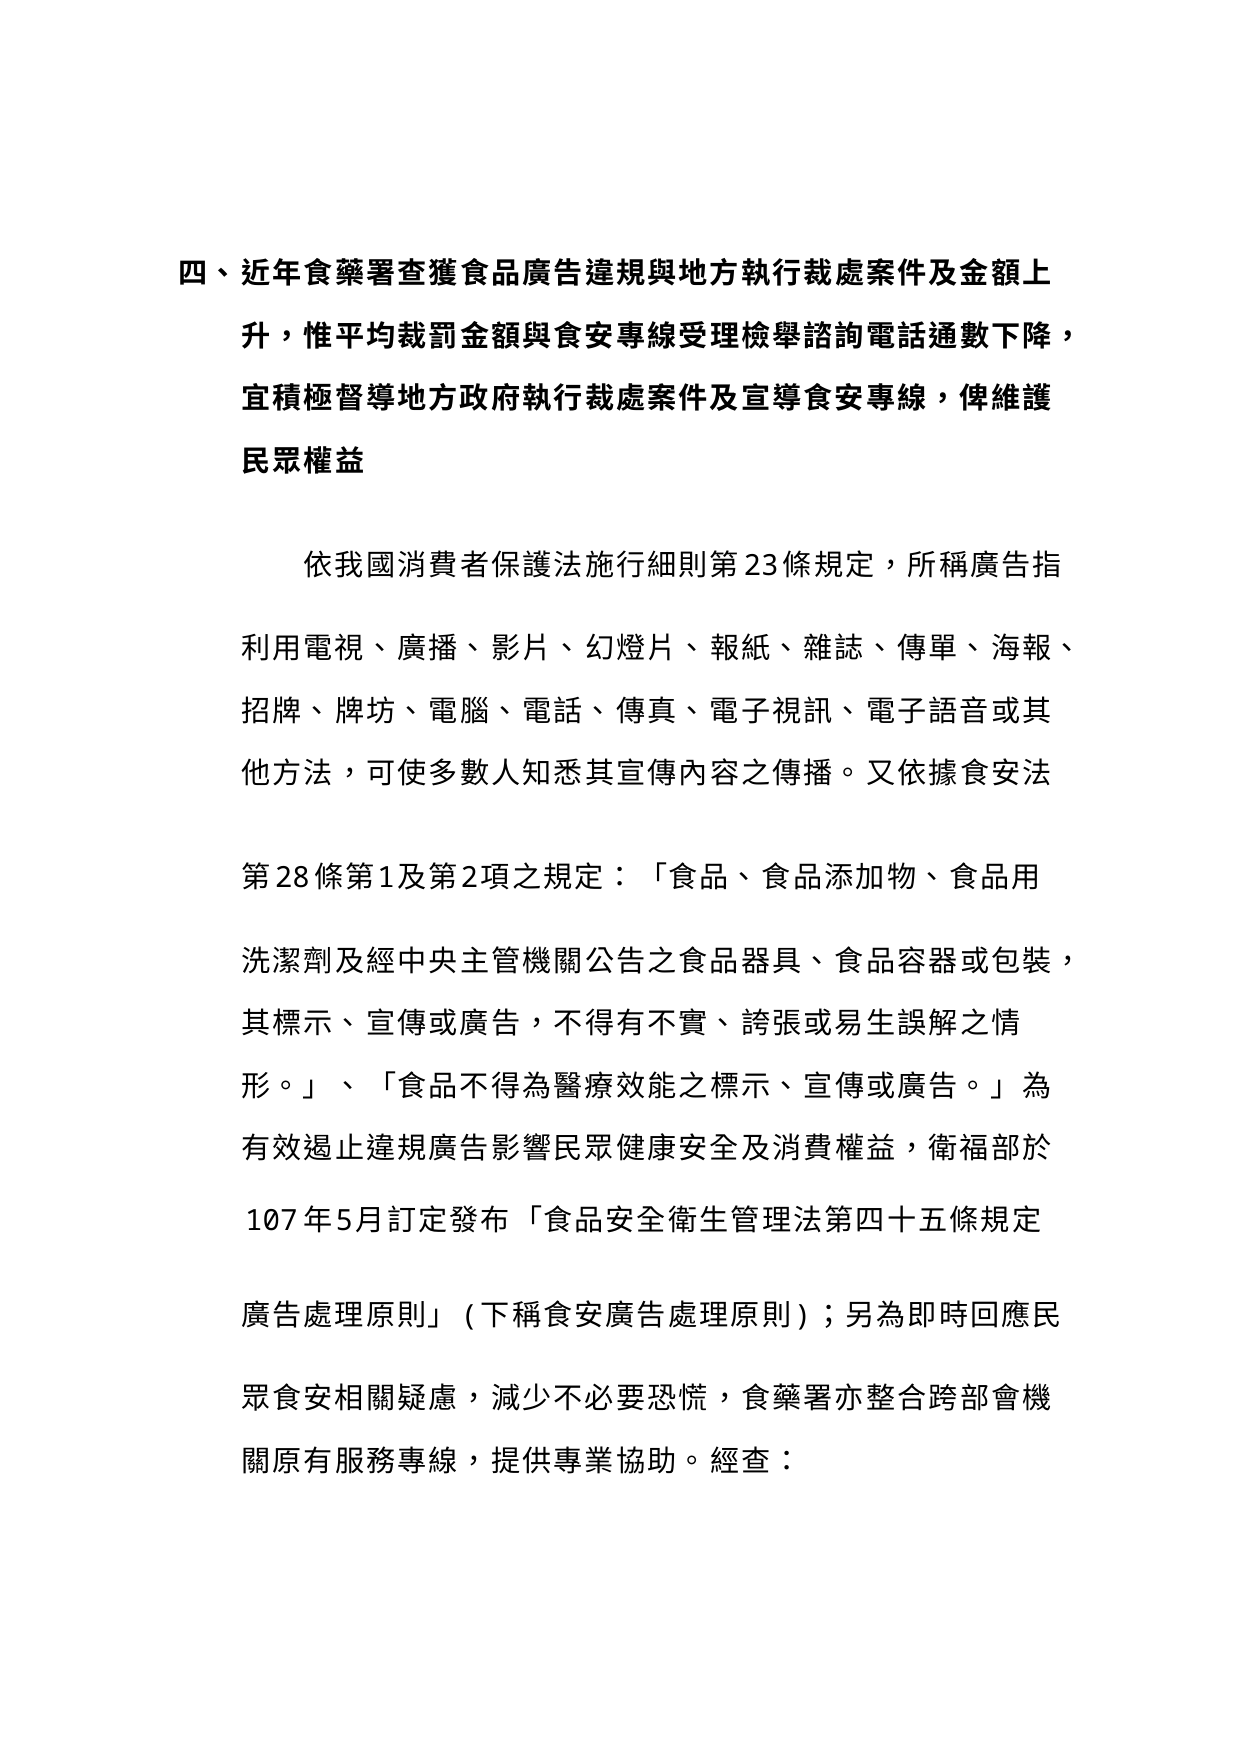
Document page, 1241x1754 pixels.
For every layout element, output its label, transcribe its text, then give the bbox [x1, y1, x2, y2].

text 依我國消費者保護法施行細則第23條規定，所稱廣告指利用電視、廣播、影片、幻燈片、報紙、雜誌、傳單、海報、招牌、牌坊、電腦、電話、傳真、電子視訊、電子語音或其他方法，可使多數人知悉其宣傳內容之傳播。又依據食安法第28條第1及第2項之規定：「食品、食品添加物、食品用洗潔劑及經中央主管機關公告之食品器具、食品容器或包裝，其標示、宣傳或廣告，不得有不實、誇張或易生誤解之情形。」、「食品不得為醫療效能之標示、宣傳或廣告。」為有效遏止違規廣告影響民眾健康安全及消費權益，衛福部於107年5月訂定發布「食品安全衛生管理法第四十五條規定廣告處理原則」(下稱食安廣告處理原則)；另為即時回應民眾食安相關疑慮，減少不必要恐慌，食藥署亦整合跨部會機關原有服務專線，提供專業協助。經查： [236, 479, 1063, 1479]
text 四、近年食藥署查獲食品廣告違規與地方執行裁處案件及金額上升，惟平均裁罰金額與食安專線受理檢舉諮詢電話通數下降，宜積極督導地方政府執行裁處案件及宣導食安專線，俾維護民眾權益 [177, 229, 1063, 479]
